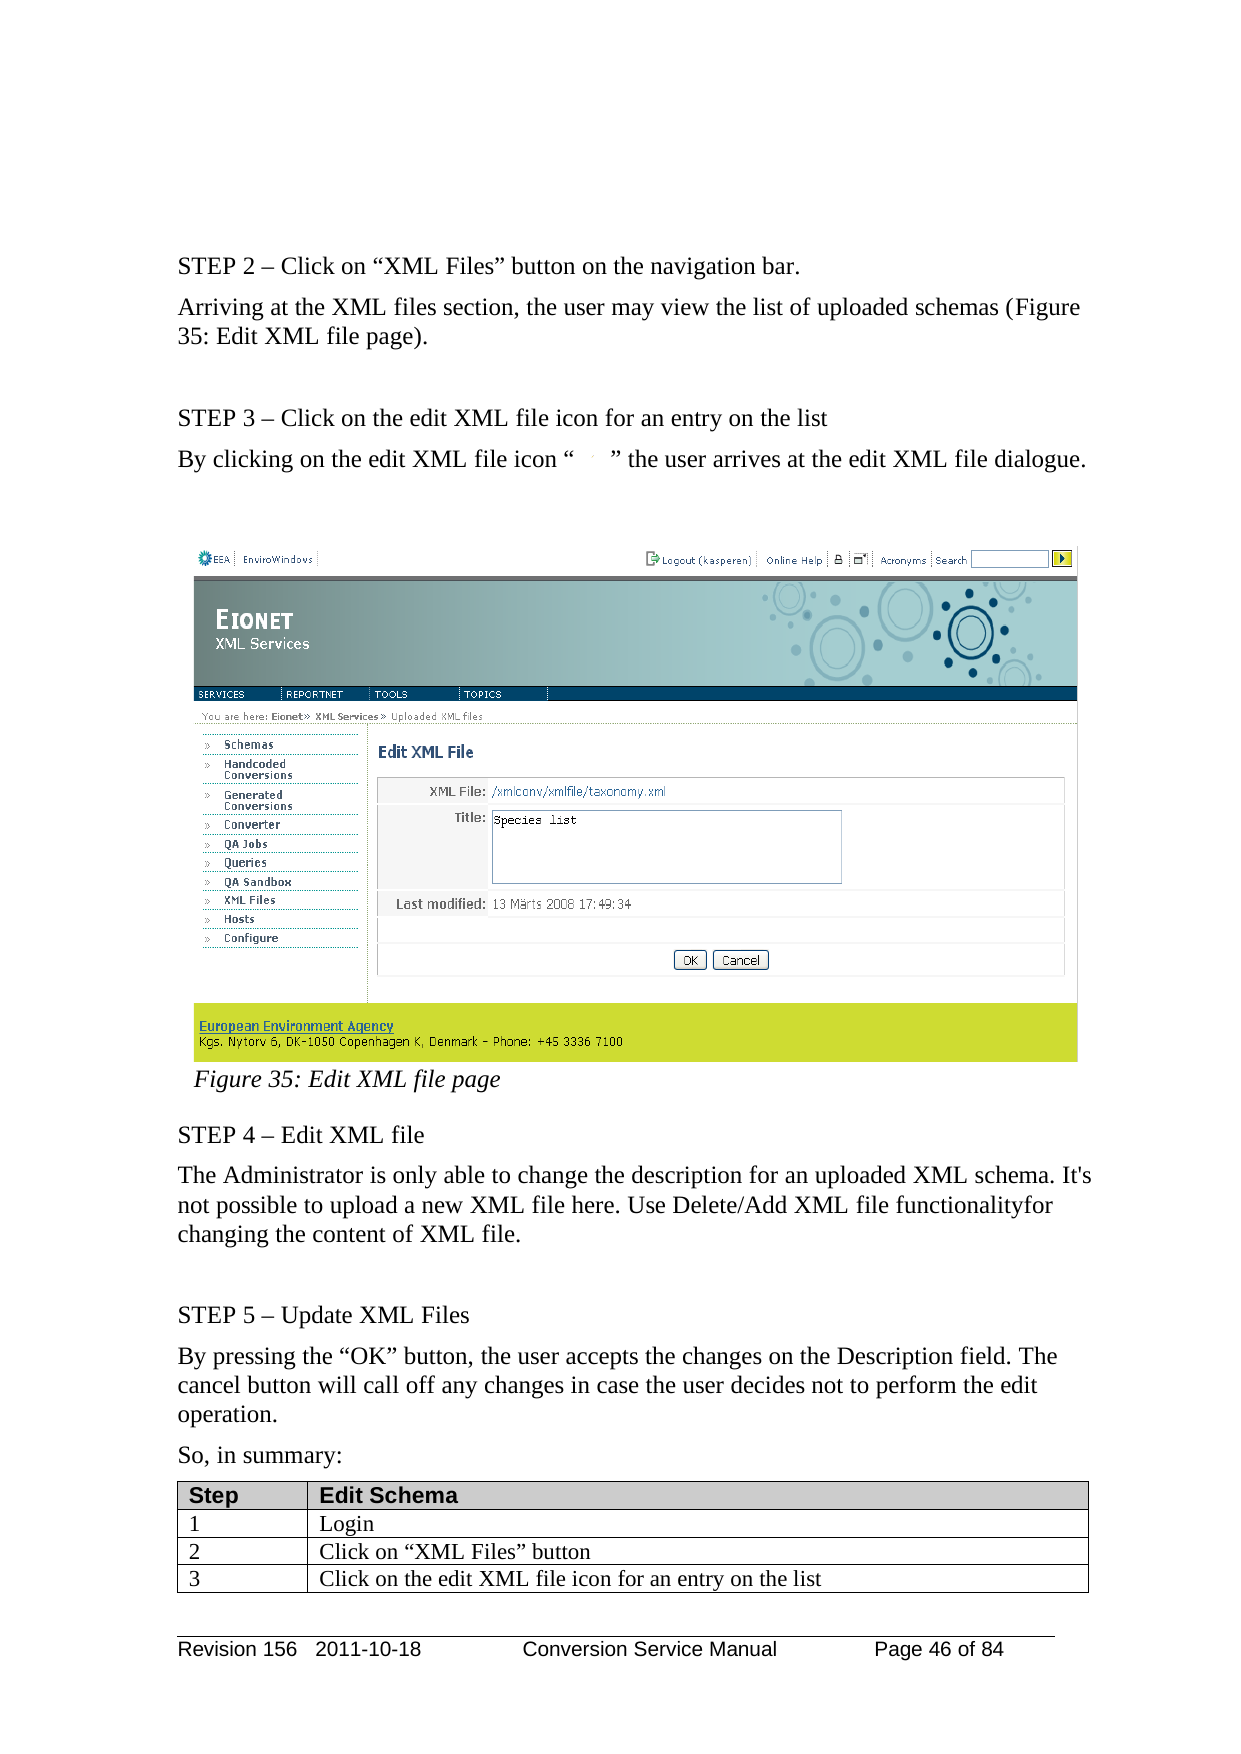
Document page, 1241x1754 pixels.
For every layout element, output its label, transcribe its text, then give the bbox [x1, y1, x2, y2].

table_cell Click on the edit XML file icon for an entry on the list [308, 1565, 1088, 1592]
table_cell Click on “XML Files” button [308, 1538, 1088, 1564]
text Figure 35: Edit XML file page [194, 1065, 1077, 1093]
table_cell 2 [178, 1538, 307, 1564]
table_header Edit Schema [308, 1482, 1088, 1509]
table_cell 1 [178, 1510, 307, 1537]
table_cell 3 [178, 1565, 307, 1592]
text By clicking on the edit XML file icon “” the user arrives at the edit XML file dialogue. [177, 443, 1092, 472]
text By pressing the “OK” button, the user accepts the changes on the Description field. The cancel button will call off any changes in case the user decides not to perform the edit operation. [177, 1341, 1092, 1428]
text STEP 2 – Click on “XML Files” button on the navigation bar. [177, 251, 1092, 280]
text Arriving at the XML files section, the user may view the list of uploaded schemas (Figure 35: Edit XML file page). [177, 292, 1092, 350]
text STEP 5 – Update XML Files [177, 1300, 1092, 1329]
text STEP 3 – Click on the edit XML file icon for an entry on the list [177, 403, 1092, 432]
text The Administrator is only able to change the description for an uploaded XML schema. It's not possible to upload a new XML file here. Use Delete/Add XML file functionalityfor changing the content of XML file. [177, 1160, 1092, 1248]
table_header Step [178, 1482, 307, 1509]
text So, in summary: [177, 1440, 1092, 1469]
text STEP 4 – Edit XML file [177, 1119, 1092, 1149]
table_cell Login [308, 1510, 1088, 1537]
